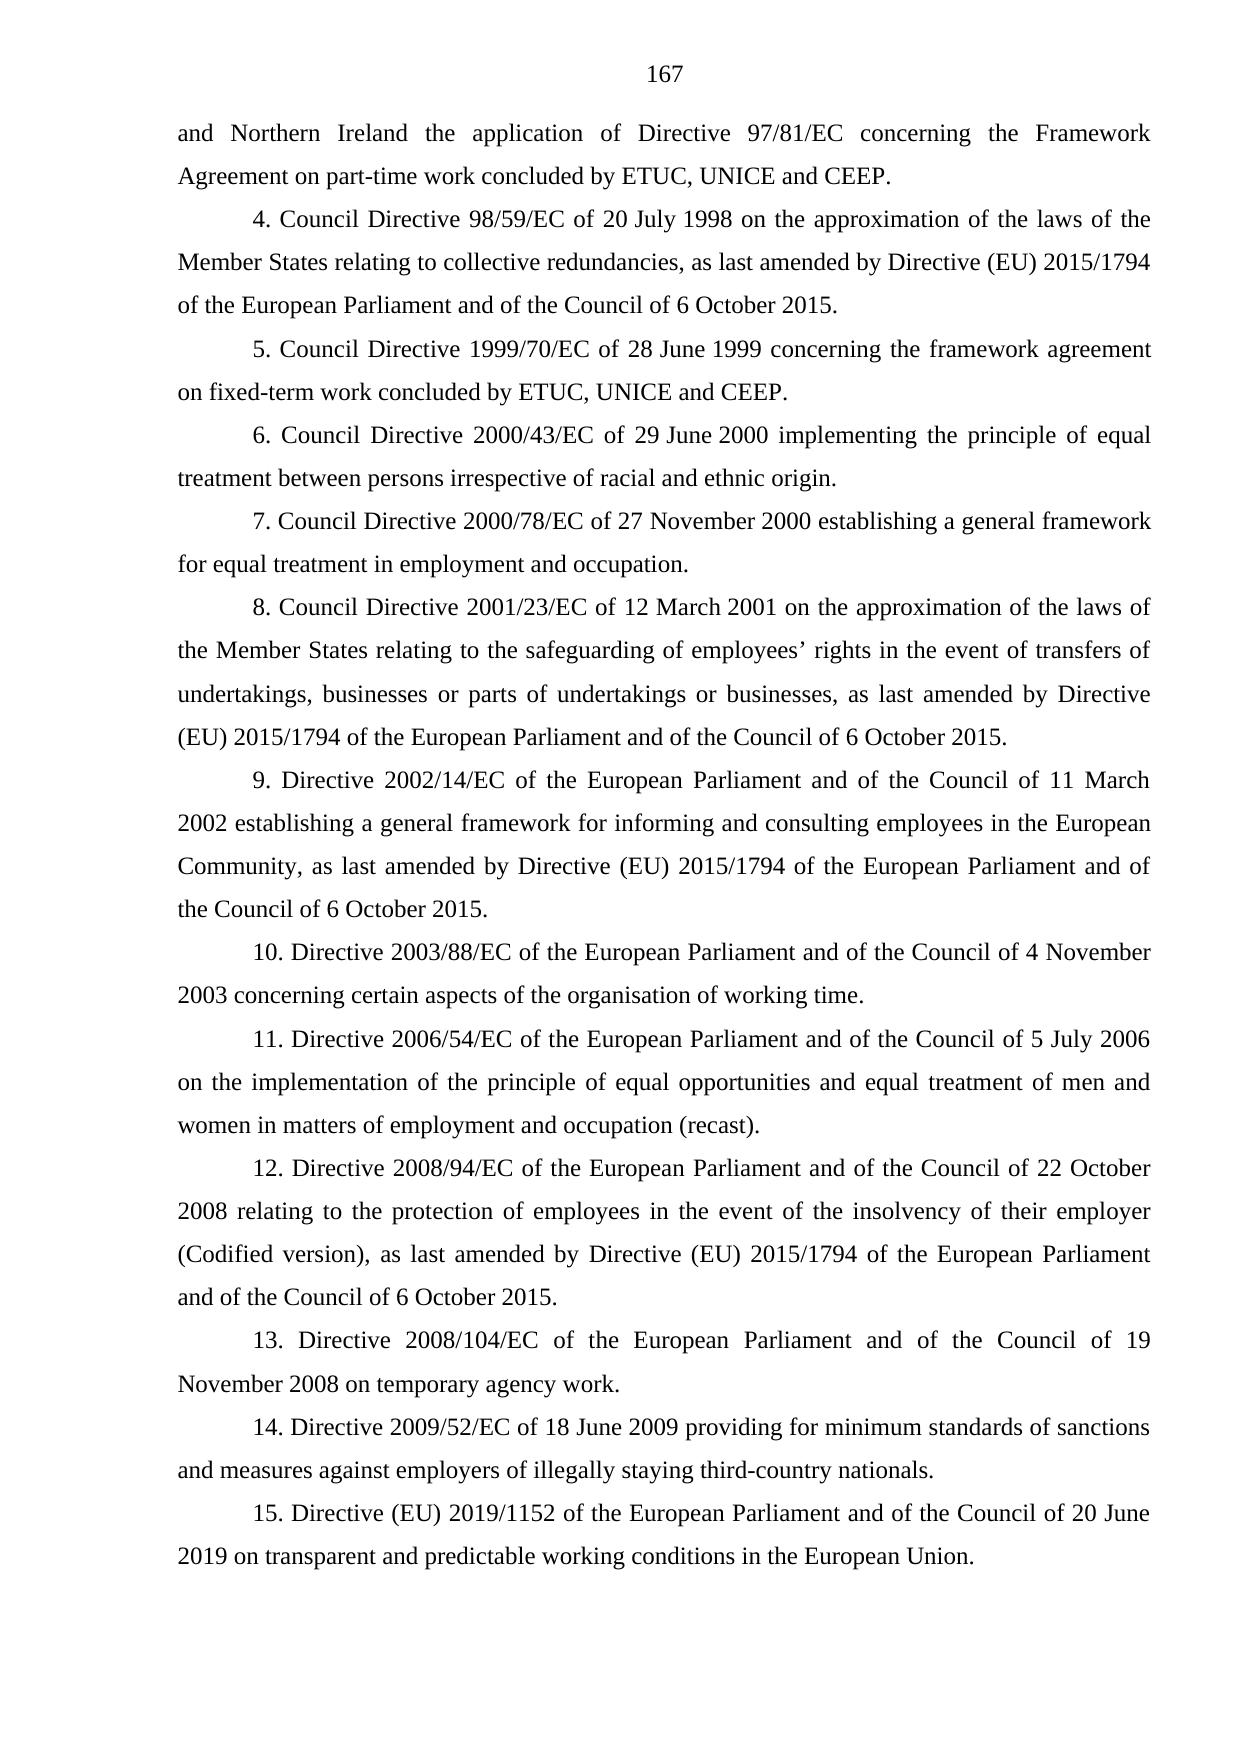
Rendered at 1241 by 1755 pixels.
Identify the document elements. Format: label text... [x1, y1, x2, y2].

text 15. Directive (EU) 2019/1152 of the European Parliament and of the Council of 20 June 2019 on transparent and predictable working conditions in the European Union. [177, 1498, 1152, 1570]
text 6. Council Directive 2000/43/EC of 29 June 2000 implementing the principle of equal treatment between persons irrespective of racial and ethnic origin. [177, 420, 1152, 492]
text 11. Directive 2006/54/EC of the European Parliament and of the Council of 5 July 2006 on the implementation of the principle of equal opportunities and equal treatment of men and women in matters of employment and occupation (recast). [177, 1024, 1152, 1139]
text and Northern Ireland the application of Directive 97/81/EC concerning the Framework Agreement on part-time work concluded by ETUC, UNICE and CEEP. [177, 118, 1152, 190]
text 14. Directive 2009/52/EC of 18 June 2009 providing for minimum standards of sanctions and measures against employers of illegally staying third-country nationals. [177, 1412, 1152, 1484]
text 13. Directive 2008/104/EC of the European Parliament and of the Council of 19 November 2008 on temporary agency work. [177, 1326, 1152, 1397]
text 7. Council Directive 2000/78/EC of 27 November 2000 establishing a general framework for equal treatment in employment and occupation. [177, 506, 1152, 578]
text 5. Council Directive 1999/70/EC of 28 June 1999 concerning the framework agreement on fixed-term work concluded by ETUC, UNICE and CEEP. [177, 334, 1152, 406]
text 4. Council Directive 98/59/EC of 20 July 1998 on the approximation of the laws of the Member States relating to collective redundancies, as last amended by Directive (EU) 2015/1794 of the European Parliament and of the Council of 6 October 2015. [177, 204, 1152, 319]
text 12. Directive 2008/94/EC of the European Parliament and of the Council of 22 October 2008 relating to the protection of employees in the event of the insolvency of their employer (Codified version), as last amended by Directive (EU) 2015/1794 of the European Parliament and of the Council of 6 October 2015. [177, 1153, 1152, 1311]
text 9. Directive 2002/14/EC of the European Parliament and of the Council of 11 March 2002 establishing a general framework for informing and consulting employees in the European Community, as last amended by Directive (EU) 2015/1794 of the European Parliament and of the Council of 6 October 2015. [177, 765, 1152, 923]
text 8. Council Directive 2001/23/EC of 12 March 2001 on the approximation of the laws of the Member States relating to the safeguarding of employees’ rights in the event of transfers of undertakings, businesses or parts of undertakings or businesses, as last amended by Directive (EU) 2015/1794 of the European Parliament and of the Council of 6 October 2015. [177, 592, 1152, 751]
text 10. Directive 2003/88/EC of the European Parliament and of the Council of 4 November 2003 concerning certain aspects of the organisation of working time. [177, 937, 1152, 1009]
